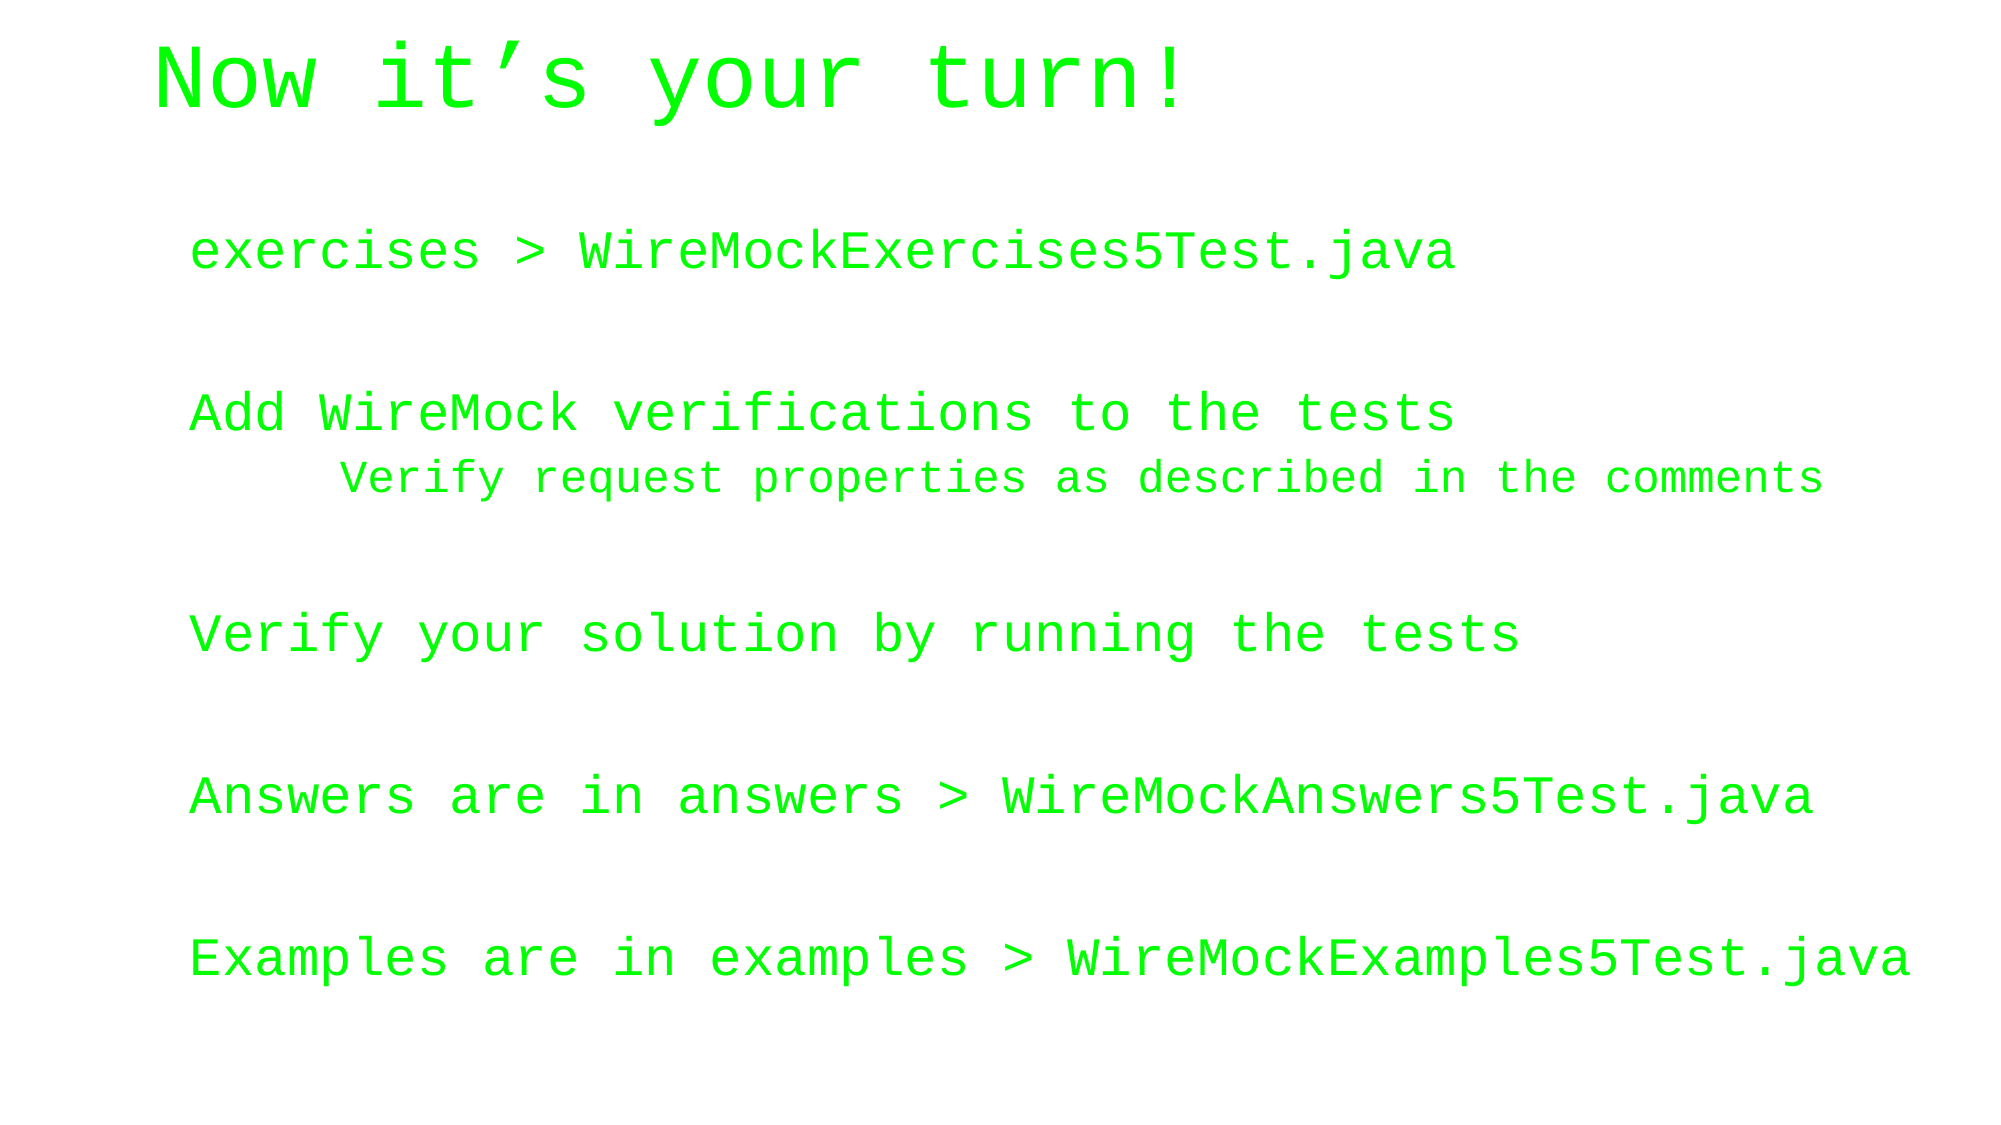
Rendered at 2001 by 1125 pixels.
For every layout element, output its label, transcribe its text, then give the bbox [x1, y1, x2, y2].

list exercises > WireMockExercises5Test.java Add WireMock verifications to the tests Verify request properties as described in the comments Verify your solution by running the tests Answers are in answers > WireMockAnswers5Test.java Examples are in examples > WireMockExamples5Test.java [137, 214, 1939, 1041]
title Now it’s your turn! [137, 18, 1863, 137]
